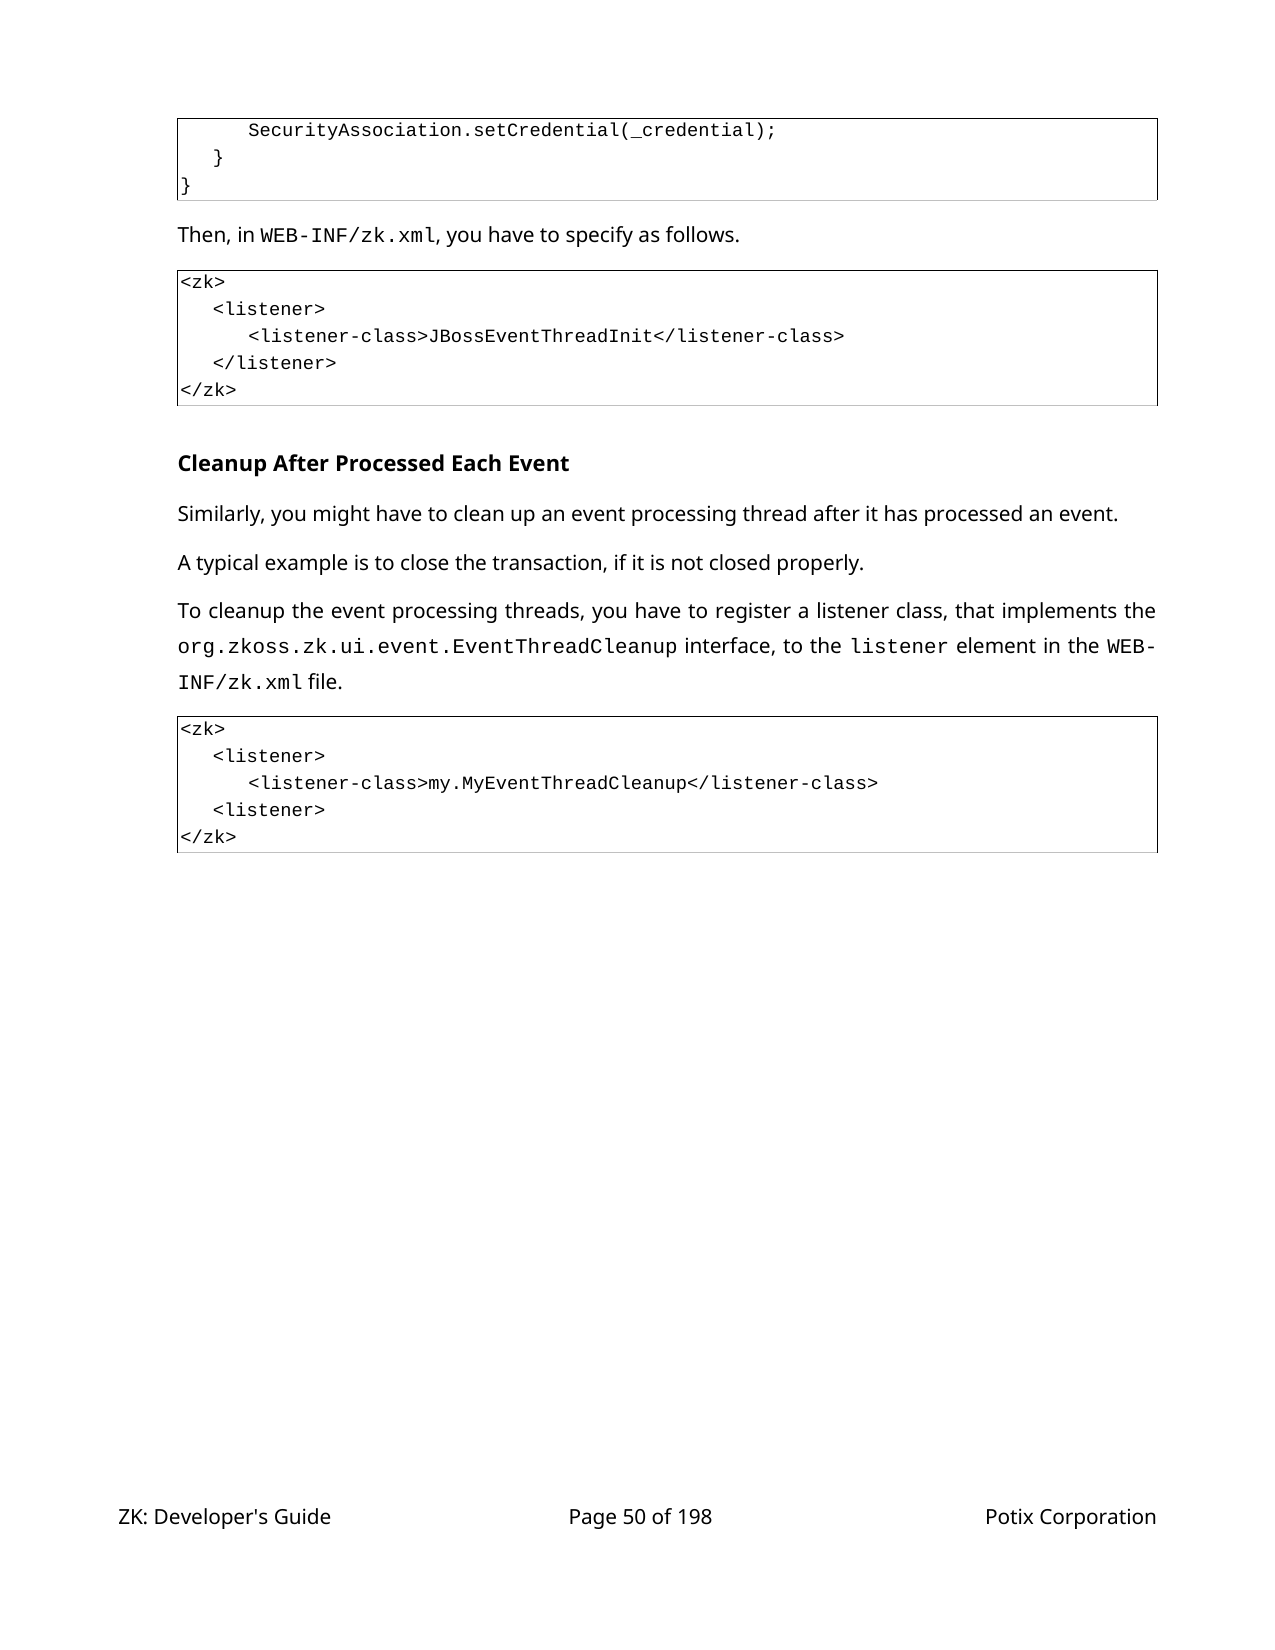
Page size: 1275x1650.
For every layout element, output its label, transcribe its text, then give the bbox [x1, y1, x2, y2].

text <listener-class>JBossEventThreadInit</listener-class> [178, 324, 1157, 348]
text <listener> [178, 798, 1157, 822]
text </listener> [178, 351, 1157, 375]
text Similarly, you might have to clean up an event processing thread after it has processed an event. [177, 499, 1157, 527]
text <listener-class>my.MyEventThreadCleanup</listener-class> [178, 771, 1157, 795]
text </zk> [178, 378, 1157, 405]
text A typical example is to close the transaction, if it is not closed properly. [177, 548, 1157, 576]
text } [178, 172, 1157, 200]
text <listener> [178, 743, 1157, 768]
text <listener> [178, 297, 1157, 321]
text } [178, 145, 1157, 169]
text SecurityAssociation.setCredential(_credential); [178, 119, 1157, 142]
text <zk> [178, 271, 1157, 294]
text To cleanup the event processing threads, you have to register a listener class, that implements the org.zkoss.zk.ui.event.EventThreadCleanup interface, to the listener element in the WEB-INF/zk.xml file. [177, 596, 1157, 696]
text Then, in WEB-INF/zk.xml, you have to specify as follows. [177, 220, 1157, 249]
text <zk> [178, 717, 1157, 741]
subtitle Cleanup After Processed Each Event [177, 448, 1157, 478]
text </zk> [178, 825, 1157, 852]
